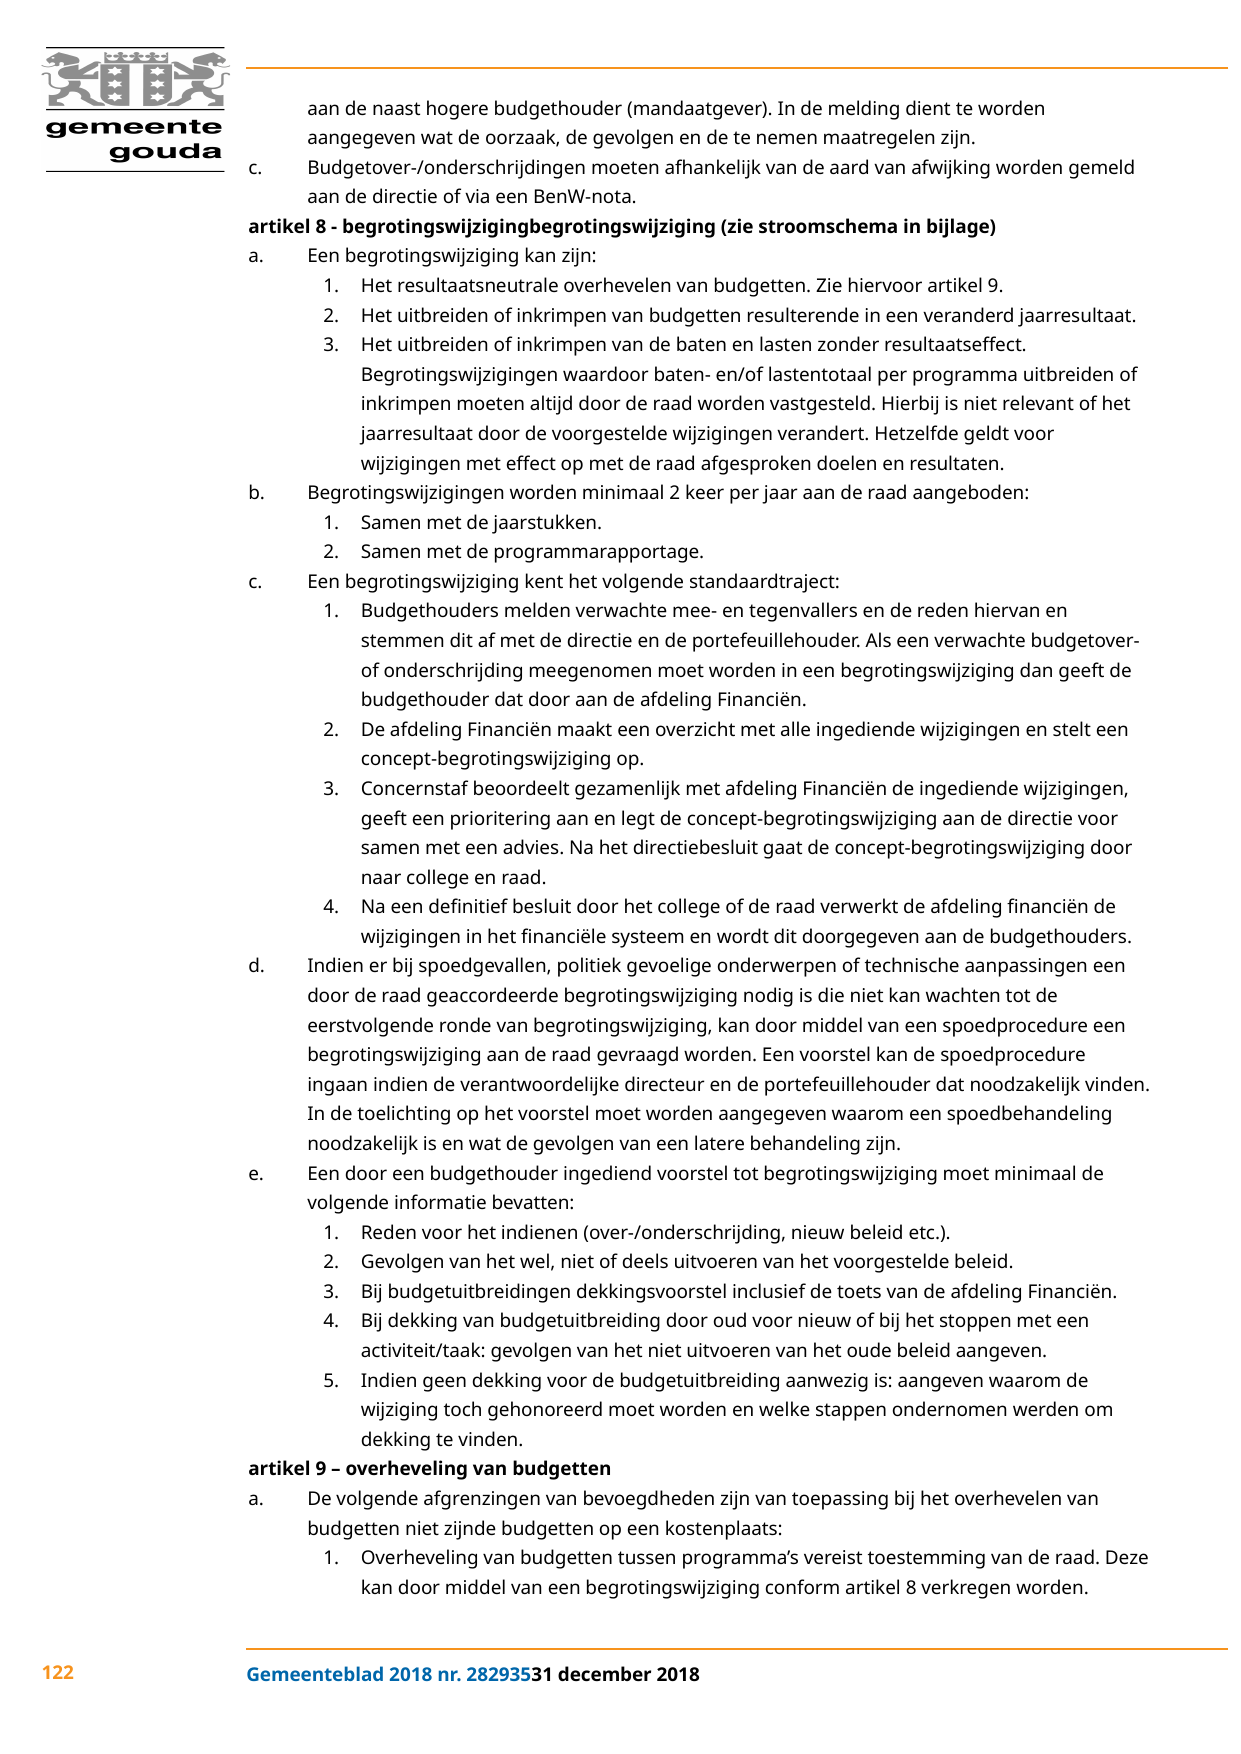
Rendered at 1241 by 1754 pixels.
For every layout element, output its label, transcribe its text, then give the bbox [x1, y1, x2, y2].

list Budgethouders melden verwachte mee- en tegenvallers en de reden hiervan en stemmen dit af met de directie en de portefeuillehouder. Als een verwachte budgetover- of onderschrijding meegenomen moet worden in een begrotingswijziging dan geeft de budgethouder dat door aan de afdeling Financiën. [323, 598, 1152, 712]
list Een door een budgethouder ingediend voorstel tot begrotingswijziging moet minimaal de volgende informatie bevatten: [248, 1160, 1152, 1215]
list Samen met de programmarapportage. [323, 538, 1152, 564]
list Reden voor het indienen (over-/onderschrijding, nieuw beleid etc.). [323, 1219, 1152, 1245]
list Bij budgetuitbreidingen dekkingsvoorstel inclusief de toets van de afdeling Financiën. [323, 1278, 1152, 1304]
list Het uitbreiden of inkrimpen van de baten en lasten zonder resultaatseffect. Begrotingswijzigingen waardoor baten- en/of lastentotaal per programma uitbreiden of inkrimpen moeten altijd door de raad worden vastgesteld. Hierbij is niet relevant of het jaarresultaat door de voorgestelde wijzigingen verandert. Hetzelfde geldt voor wijzigingen met effect op met de raad afgesproken doelen en resultaten. [323, 331, 1152, 476]
list Het resultaatsneutrale overhevelen van budgetten. Zie hiervoor artikel 9. [323, 272, 1152, 298]
list De volgende afgrenzingen van bevoegdheden zijn van toepassing bij het overhevelen van budgetten niet zijnde budgetten op een kostenplaats: [248, 1485, 1152, 1541]
list aan de naast hogere budgethouder (mandaatgever). In de melding dient te worden aangegeven wat de oorzaak, de gevolgen en de te nemen maatregelen zijn. [248, 95, 1152, 150]
list Gevolgen van het wel, niet of deels uitvoeren van het voorgestelde beleid. [323, 1248, 1152, 1274]
list Budgetover-/onderschrijdingen moeten afhankelijk van de aard van afwijking worden gemeld aan de directie of via een BenW-nota. [248, 154, 1152, 209]
list Concernstaf beoordeelt gezamenlijk met afdeling Financiën de ingediende wijzigingen, geeft een prioritering aan en legt de concept-begrotingswijziging aan de directie voor samen met een advies. Na het directiebesluit gaat de concept-begrotingswijziging door naar college en raad. [323, 775, 1152, 890]
list Het uitbreiden of inkrimpen van budgetten resulterende in een veranderd jaarresultaat. [323, 302, 1152, 328]
list Na een definitief besluit door het college of de raad verwerkt de afdeling financiën de wijzigingen in het financiële systeem en wordt dit doorgegeven aan de budgethouders. [323, 893, 1152, 949]
list Indien geen dekking voor de budgetuitbreiding aanwezig is: aangeven waarom de wijziging toch gehonoreerd moet worden en welke stappen ondernomen werden om dekking te vinden. [323, 1367, 1152, 1452]
list De afdeling Financiën maakt een overzicht met alle ingediende wijzigingen en stelt een concept-begrotingswijziging op. [323, 716, 1152, 771]
list Overheveling van budgetten tussen programma’s vereist toestemming van de raad. Deze kan door middel van een begrotingswijziging conform artikel 8 verkregen worden. [323, 1544, 1152, 1600]
list Samen met de jaarstukken. [323, 509, 1152, 535]
list Een begrotingswijziging kent het volgende standaardtraject: [248, 568, 1152, 594]
list Een begrotingswijziging kan zijn: [248, 243, 1152, 268]
text artikel 9 – overheveling van budgetten [248, 1456, 1152, 1481]
list Indien er bij spoedgevallen, politiek gevoelige onderwerpen of technische aanpassingen een door de raad geaccordeerde begrotingswijziging nodig is die niet kan wachten tot de eerstvolgende ronde van begrotingswijziging, kan door middel van een spoedprocedure een begrotingswijziging aan de raad gevraagd worden. Een voorstel kan de spoedprocedure ingaan indien de verantwoordelijke directeur en de portefeuillehouder dat noodzakelijk vinden. In de toelichting op het voorstel moet worden aangegeven waarom een spoedbehandeling noodzakelijk is en wat de gevolgen van een latere behandeling zijn. [248, 953, 1152, 1156]
text artikel 8 - begrotingswijzigingbegrotingswijziging (zie stroomschema in bijlage) [248, 213, 1152, 239]
picture [41, 47, 231, 172]
list Begrotingswijzigingen worden minimaal 2 keer per jaar aan de raad aangeboden: [248, 479, 1152, 505]
list Bij dekking van budgetuitbreiding door oud voor nieuw of bij het stoppen met een activiteit/taak: gevolgen van het niet uitvoeren van het oude beleid aangeven. [323, 1308, 1152, 1363]
